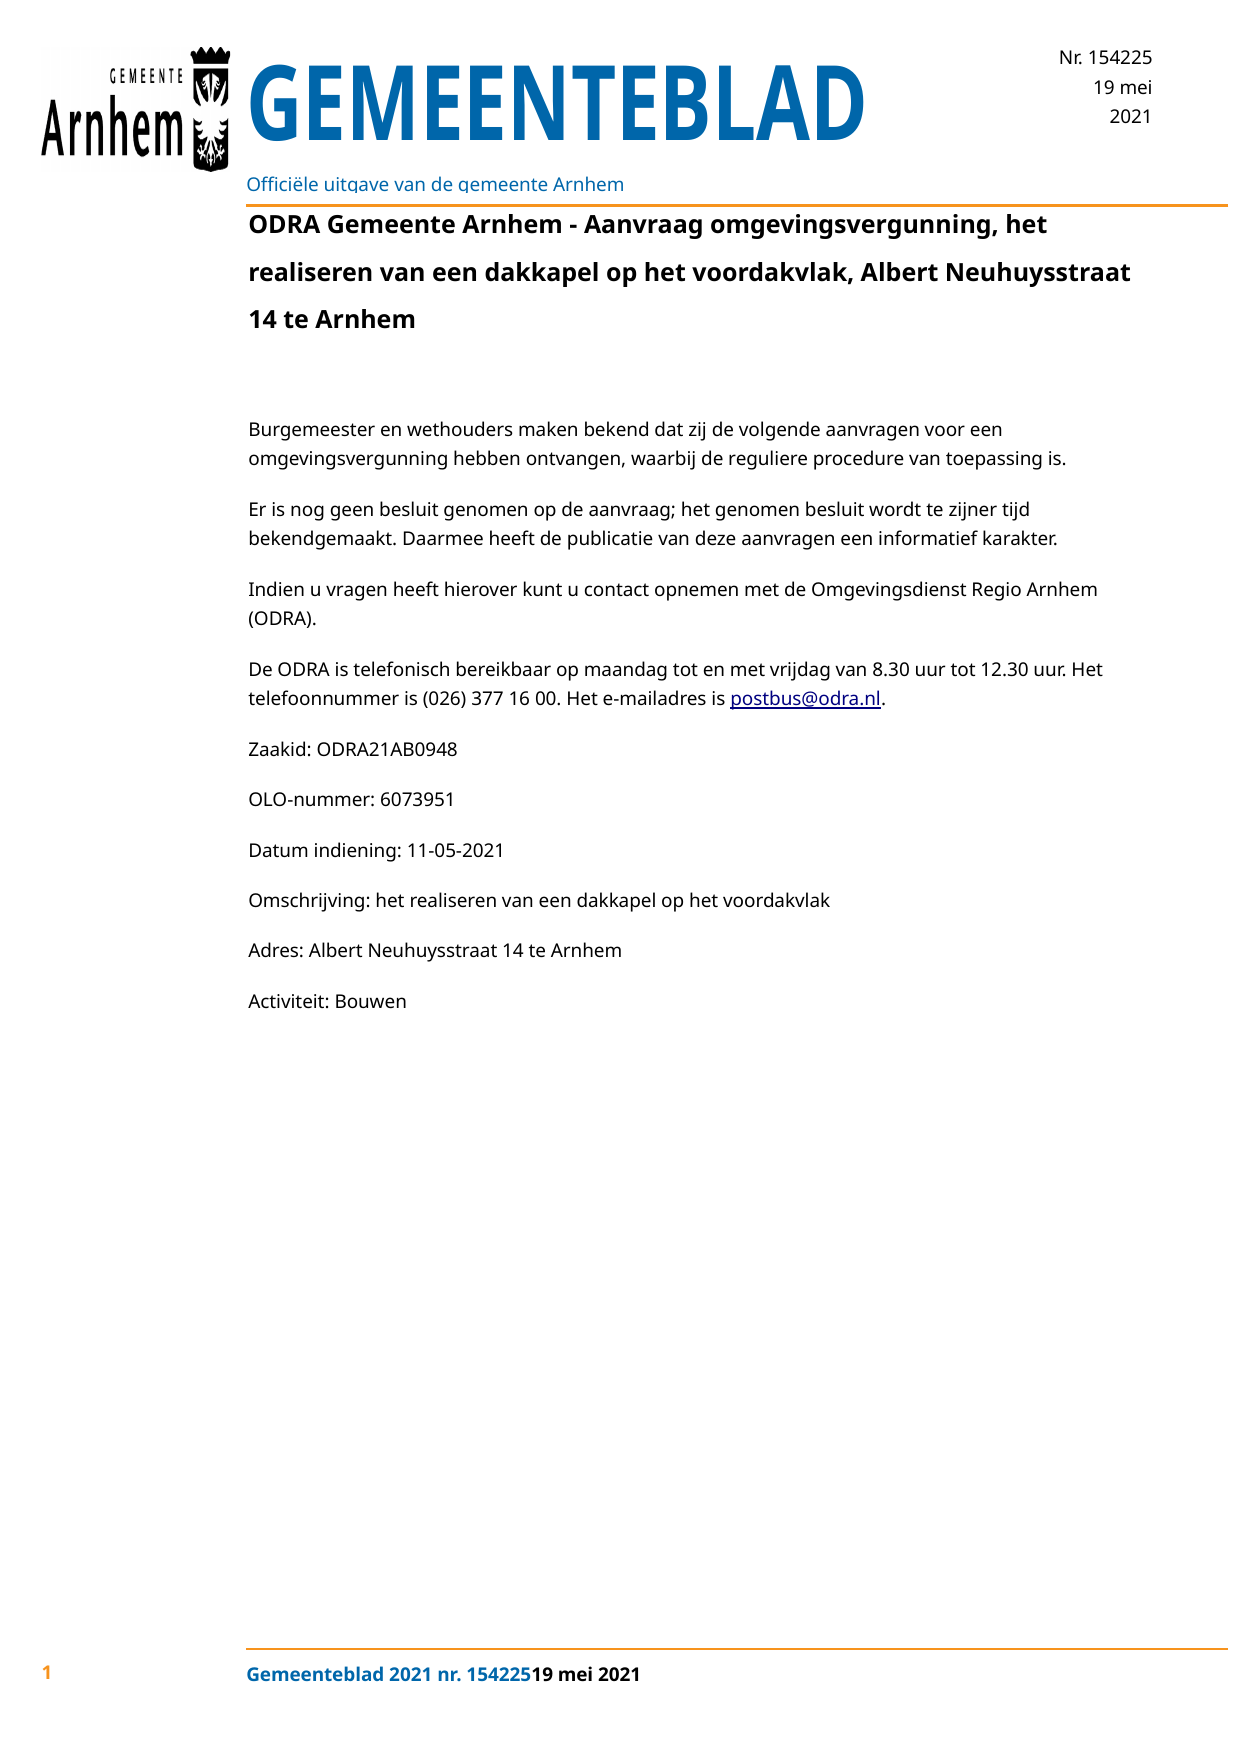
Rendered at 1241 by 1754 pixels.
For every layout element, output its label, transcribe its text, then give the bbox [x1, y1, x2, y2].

text Adres: Albert Neuhuysstraat 14 te Arnhem [248, 938, 1152, 963]
text Burgemeester en wethouders maken bekend dat zij de volgende aanvragen voor een omgevingsvergunning hebben ontvangen, waarbij de reguliere procedure van toepassing is. [248, 416, 1152, 471]
text ODRA Gemeente Arnhem - Aanvraag omgevingsvergunning, het realiseren van een dakkapel op het voordakvlak, Albert Neuhuysstraat 14 te Arnhem [248, 207, 1152, 336]
text Er is nog geen besluit genomen op de aanvraag; het genomen besluit wordt te zijner tijd bekendgemaakt. Daarmee heeft de publicatie van deze aanvragen een informatief karakter. [248, 496, 1152, 551]
text Omschrijving: het realiseren van een dakkapel op het voordakvlak [248, 887, 1152, 913]
text Zaakid: ODRA21AB0948 [248, 736, 1152, 762]
text Datum indiening: 11-05-2021 [248, 837, 1152, 862]
text Indien u vragen heeft hierover kunt u contact opnemen met de Omgevingsdienst Regio Arnhem (ODRA). [248, 576, 1152, 631]
text Activiteit: Bouwen [248, 988, 1152, 1014]
picture [41, 47, 231, 172]
text De ODRA is telefonisch bereikbaar op maandag tot en met vrijdag van 8.30 uur tot 12.30 uur. Het telefoonnummer is (026) 377 16 00. Het e-mailadres is postbus@odra.nl. [248, 656, 1152, 711]
text OLO-nummer: 6073951 [248, 786, 1152, 812]
